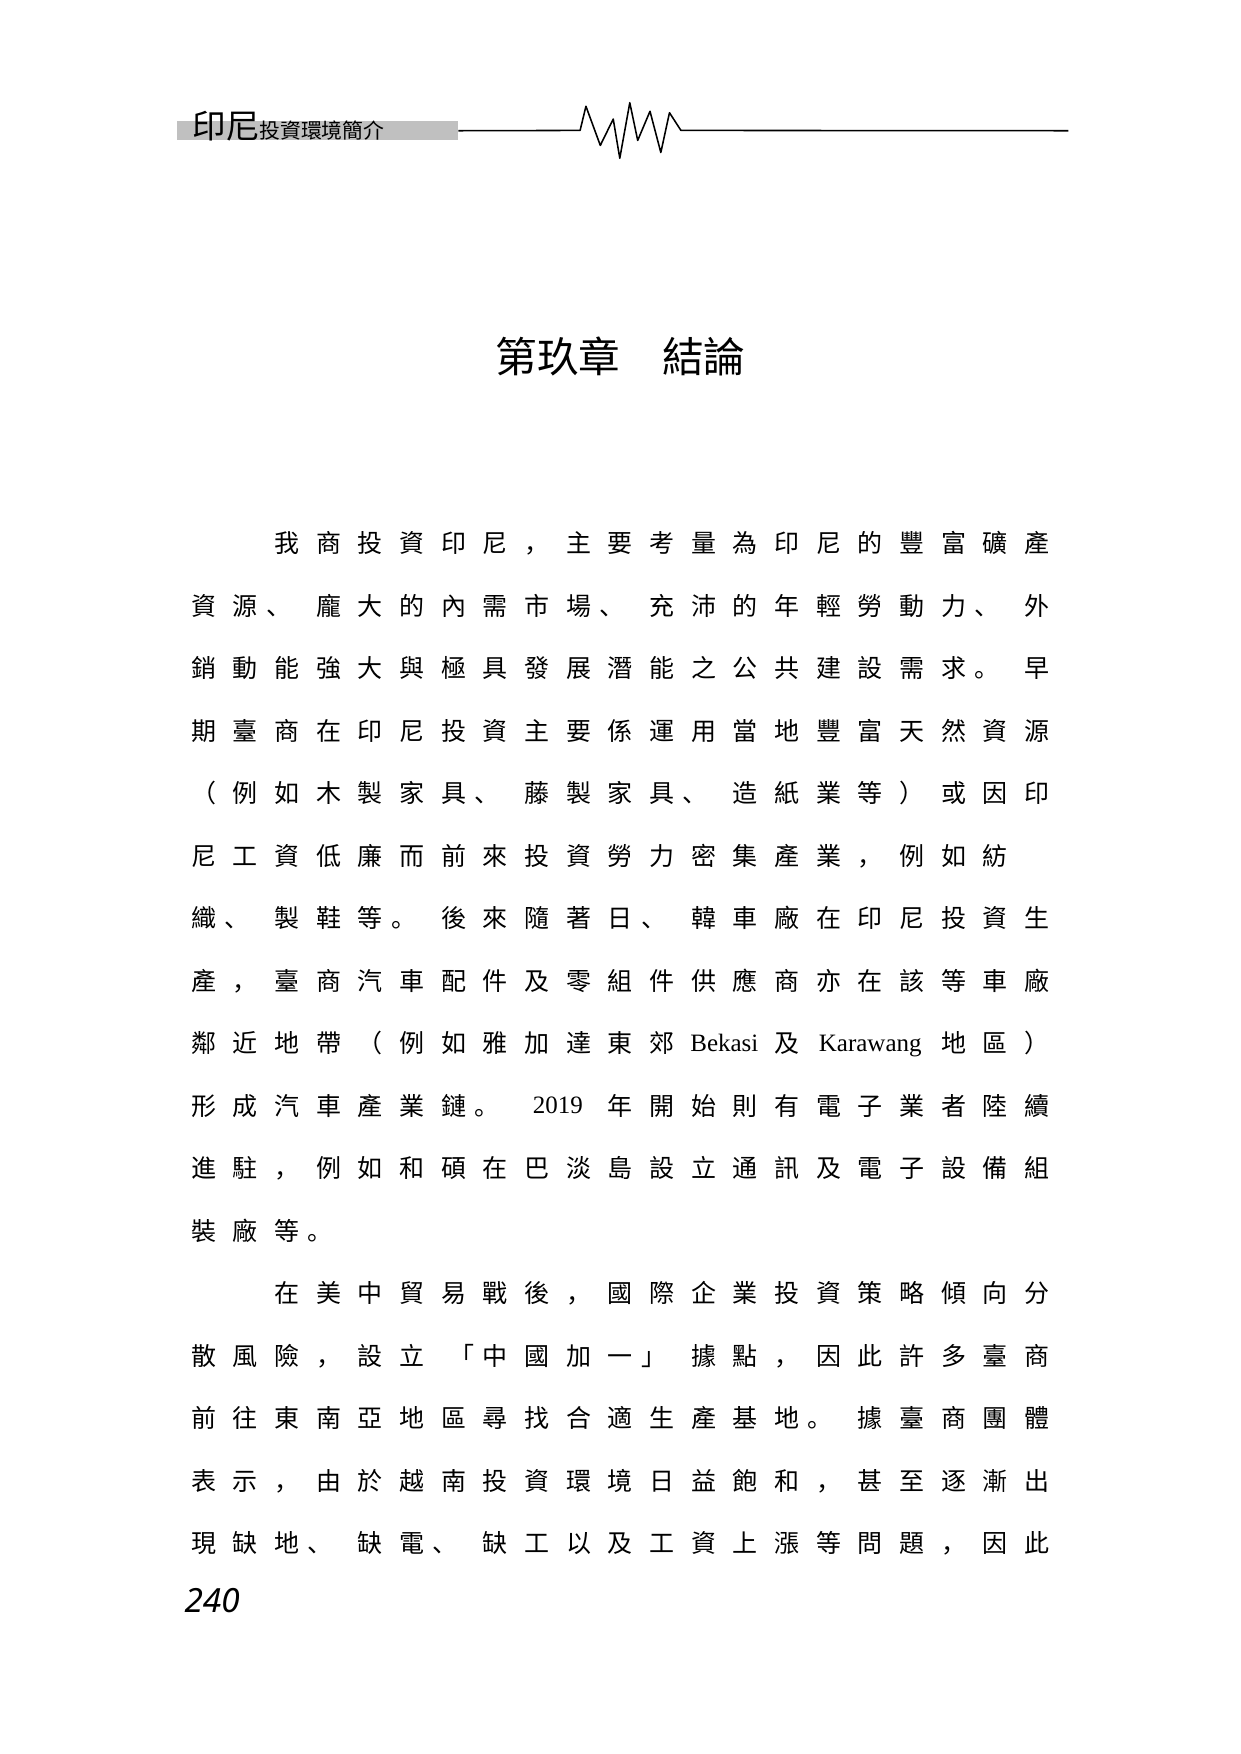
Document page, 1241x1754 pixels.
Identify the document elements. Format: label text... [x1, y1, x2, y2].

text 在美中貿易戰後，國際企業投資策略傾向分散風險，設立「中國加一」據點，因此許多臺商前往東南亞地區尋找合適生產基地。據臺商團體表示，由於越南投資環境日益飽和，甚至逐漸出現缺地、缺電、缺工以及工資上漲等問題，因此 [183, 1250, 1058, 1563]
text 第玖章 結論 [183, 313, 1058, 375]
text 我商投資印尼，主要考量為印尼的豐富礦產資源、龐大的內需市場、充沛的年輕勞動力、外銷動能強大與極具發展潛能之公共建設需求。早期臺商在印尼投資主要係運用當地豐富天然資源（例如木製家具、藤製家具、造紙業等）或因印尼工資低廉而前來投資勞力密集產業，例如紡織、製鞋等。後來隨著日、韓車廠在印尼投資生產，臺商汽車配件及零組件供應商亦在該等車廠鄰近地帶（例如雅加達東郊Bekasi及Karawang地區）形成汽車產業鏈。2019年開始則有電子業者陸續進駐，例如和碩在巴淡島設立通訊及電子設備組裝廠等。 [183, 500, 1058, 1250]
